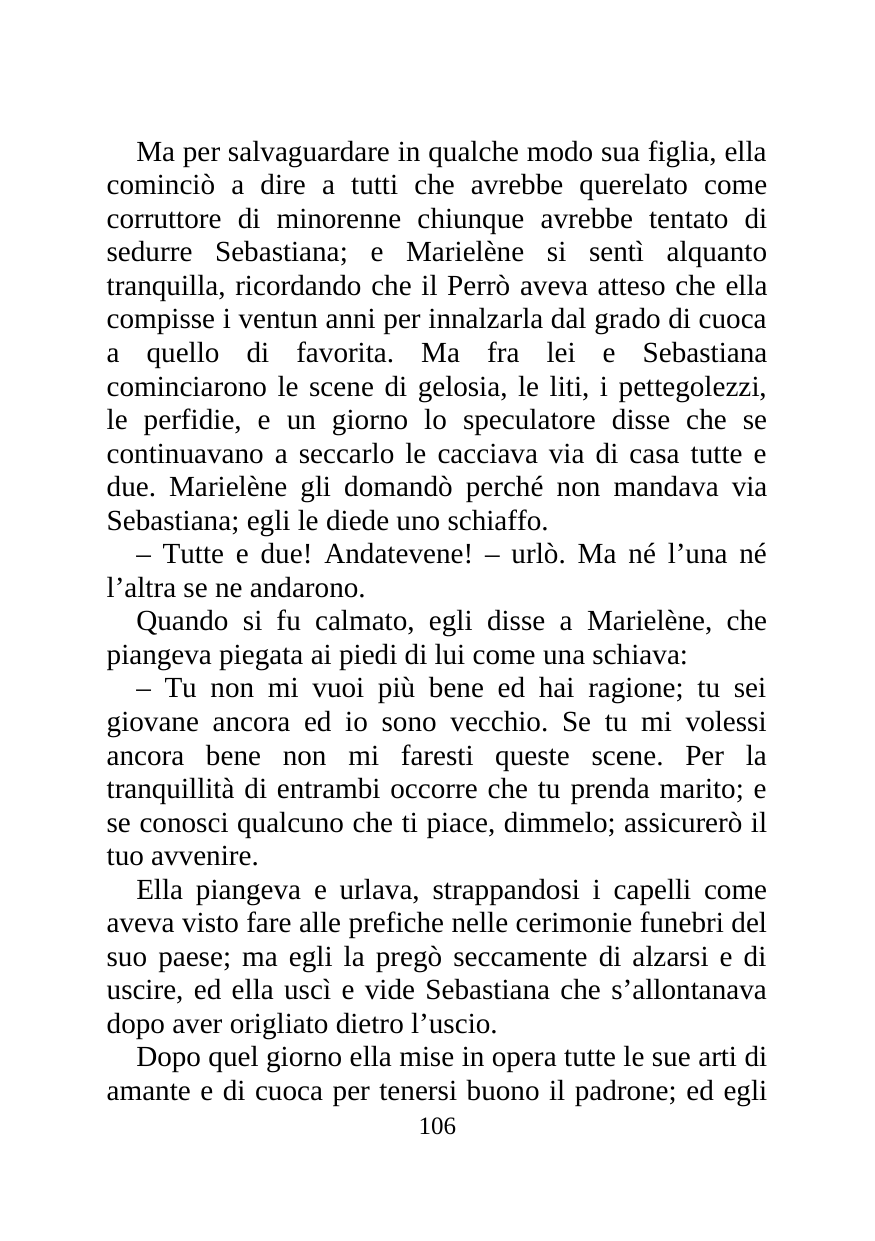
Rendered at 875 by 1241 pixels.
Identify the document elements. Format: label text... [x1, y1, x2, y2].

text Dopo quel giorno ella mise in opera tutte le sue arti di amante e di cuoca per tenersi buono il padrone; ed egli [106, 1039, 768, 1107]
text Quando si fu calmato, egli disse a Marielène, che piangeva piegata ai piedi di lui come una schiava: [106, 603, 768, 671]
text Ella piangeva e urlava, strappandosi i capelli come aveva visto fare alle prefiche nelle cerimonie funebri del suo paese; ma egli la pregò seccamente di alzarsi e di uscire, ed ella uscì e vide Sebastiana che s’allontanava dopo aver origliato dietro l’uscio. [106, 872, 768, 1039]
text – Tu non mi vuoi più bene ed hai ragione; tu sei giovane ancora ed io sono vecchio. Se tu mi volessi ancora bene non mi faresti queste scene. Per la tranquillità di entrambi occorre che tu prenda marito; e se conosci qualcuno che ti piace, dimmelo; assicurerò il tuo avvenire. [106, 671, 768, 872]
text – Tutte e due! Andatevene! – urlò. Ma né l’una né l’altra se ne andarono. [106, 536, 768, 603]
text Ma per salvaguardare in qualche modo sua figlia, ella cominciò a dire a tutti che avrebbe querelato come corruttore di minorenne chiunque avrebbe tentato di sedurre Sebastiana; e Marielène si sentì alquanto tranquilla, ricordando che il Perrò aveva atteso che ella compisse i ventun anni per innalzarla dal grado di cuoca a quello di favorita. Ma fra lei e Sebastiana cominciarono le scene di gelosia, le liti, i pettegolezzi, le perfidie, e un giorno lo speculatore disse che se continuavano a seccarlo le cacciava via di casa tutte e due. Marielène gli domandò perché non mandava via Sebastiana; egli le diede uno schiaffo. [106, 134, 768, 536]
